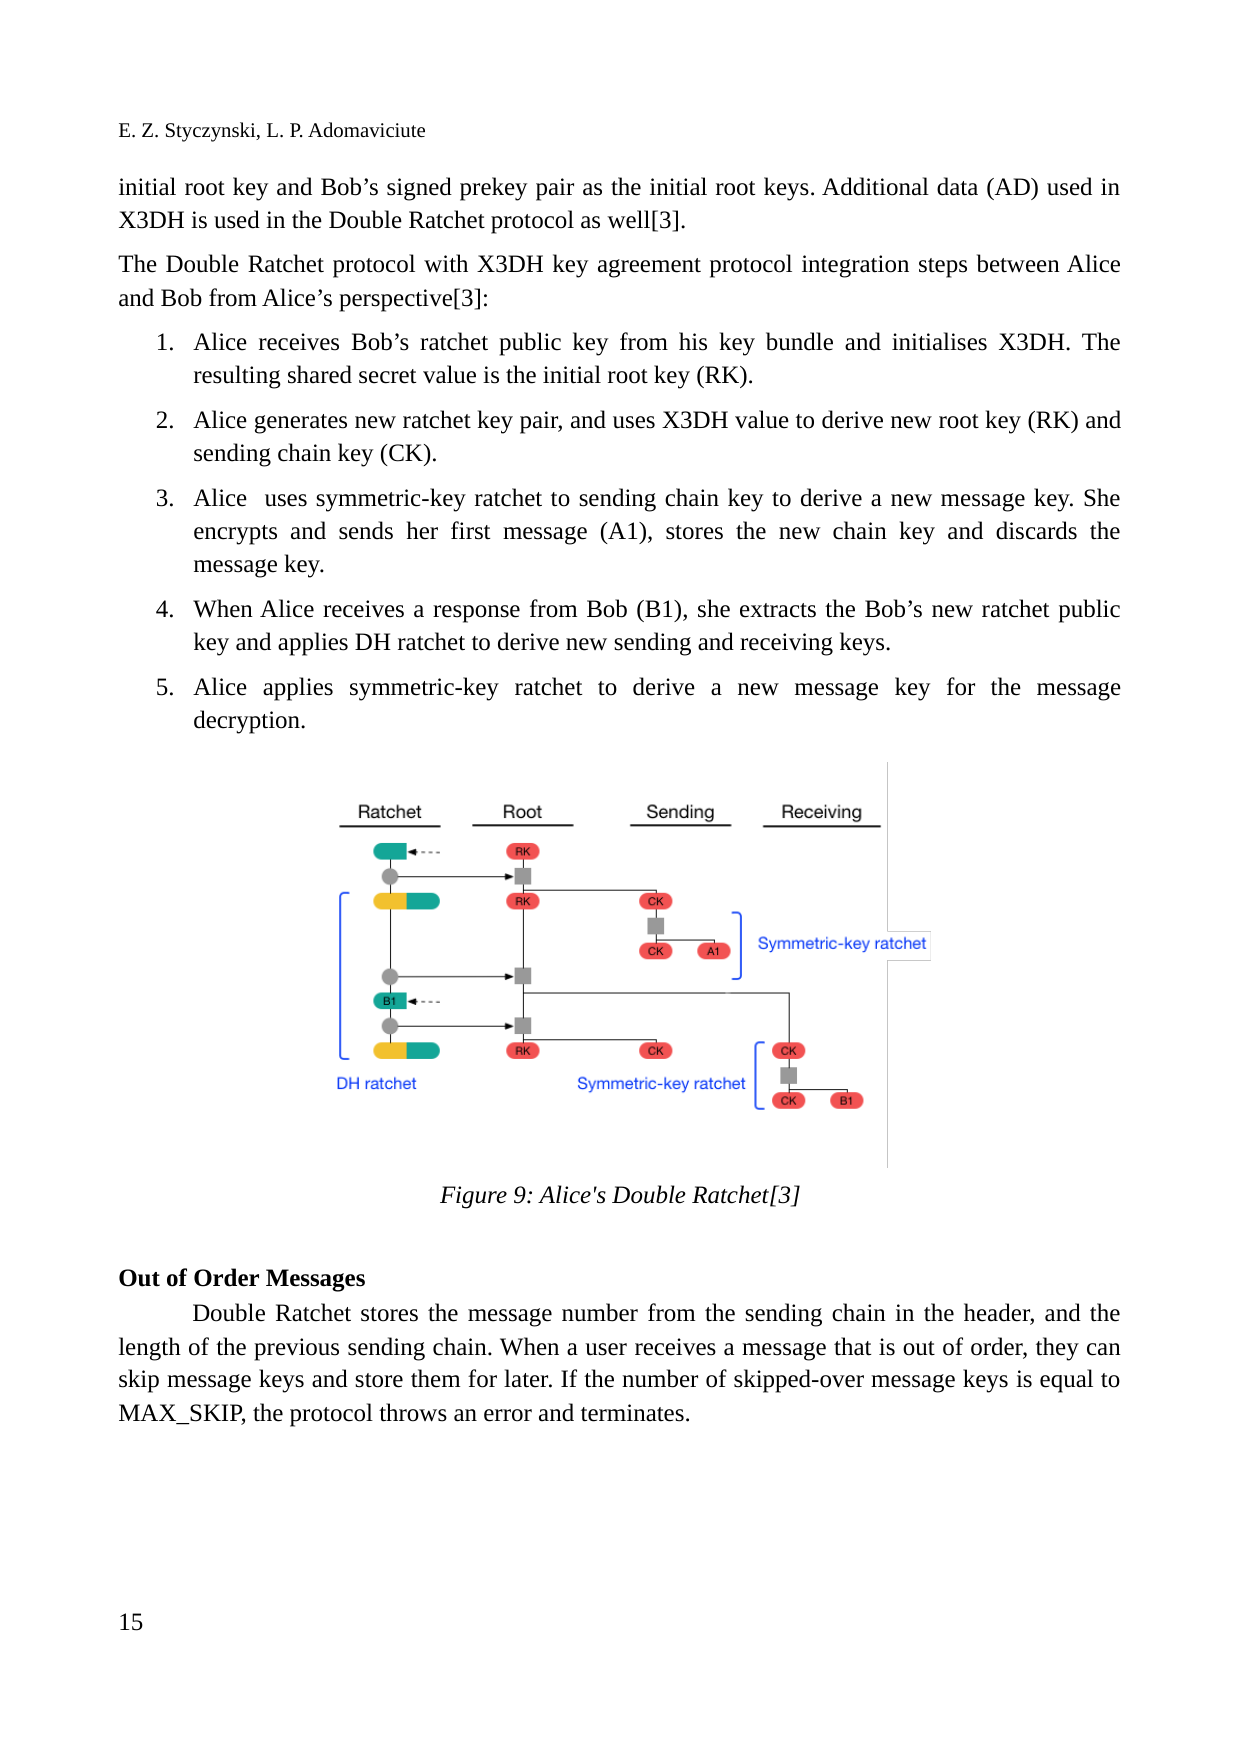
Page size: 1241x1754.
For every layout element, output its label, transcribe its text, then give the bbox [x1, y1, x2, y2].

text Double Ratchet stores the message number from the sending chain in the header, and the length of the previous sending chain. When a user receives a message that is out of order, they can skip message keys and store them for later. If the number of skipped-over message keys is equal to MAX_SKIP, the protocol throws an error and terminates. [118, 1298, 1122, 1426]
list Alice receives Bob’s ratchet public key from his key bundle and initialises X3DH. The resulting shared secret value is the initial root key (RK). [156, 327, 1122, 389]
list Alice generates new ratchet key pair, and uses X3DH value to derive new root key (RK) and sending chain key (CK). [156, 405, 1122, 467]
text Figure 9: Alice's Double Ratchet[3] [309, 1168, 932, 1209]
text The Double Ratchet protocol with X3DH key agreement protocol integration steps between Alice and Bob from Alice’s perspective[3]: [118, 249, 1122, 311]
picture [308, 762, 932, 1168]
list Alice uses symmetric-key ratchet to sending chain key to derive a new message key. She encrypts and sends her first message (A1), stores the new chain key and discards the message key. [156, 483, 1122, 578]
text initial root key and Bob’s signed prekey pair as the initial root keys. Additional data (AD) used in X3DH is used in the Double Ratchet protocol as well[3]. [118, 172, 1122, 233]
list When Alice receives a response from Bob (B1), she extracts the Bob’s new ratchet public key and applies DH ratchet to derive new sending and receiving keys. [156, 594, 1122, 656]
list Alice applies symmetric-key ratchet to derive a new message key for the message decryption. [156, 672, 1122, 734]
subtitle Out of Order Messages [118, 1263, 1122, 1292]
